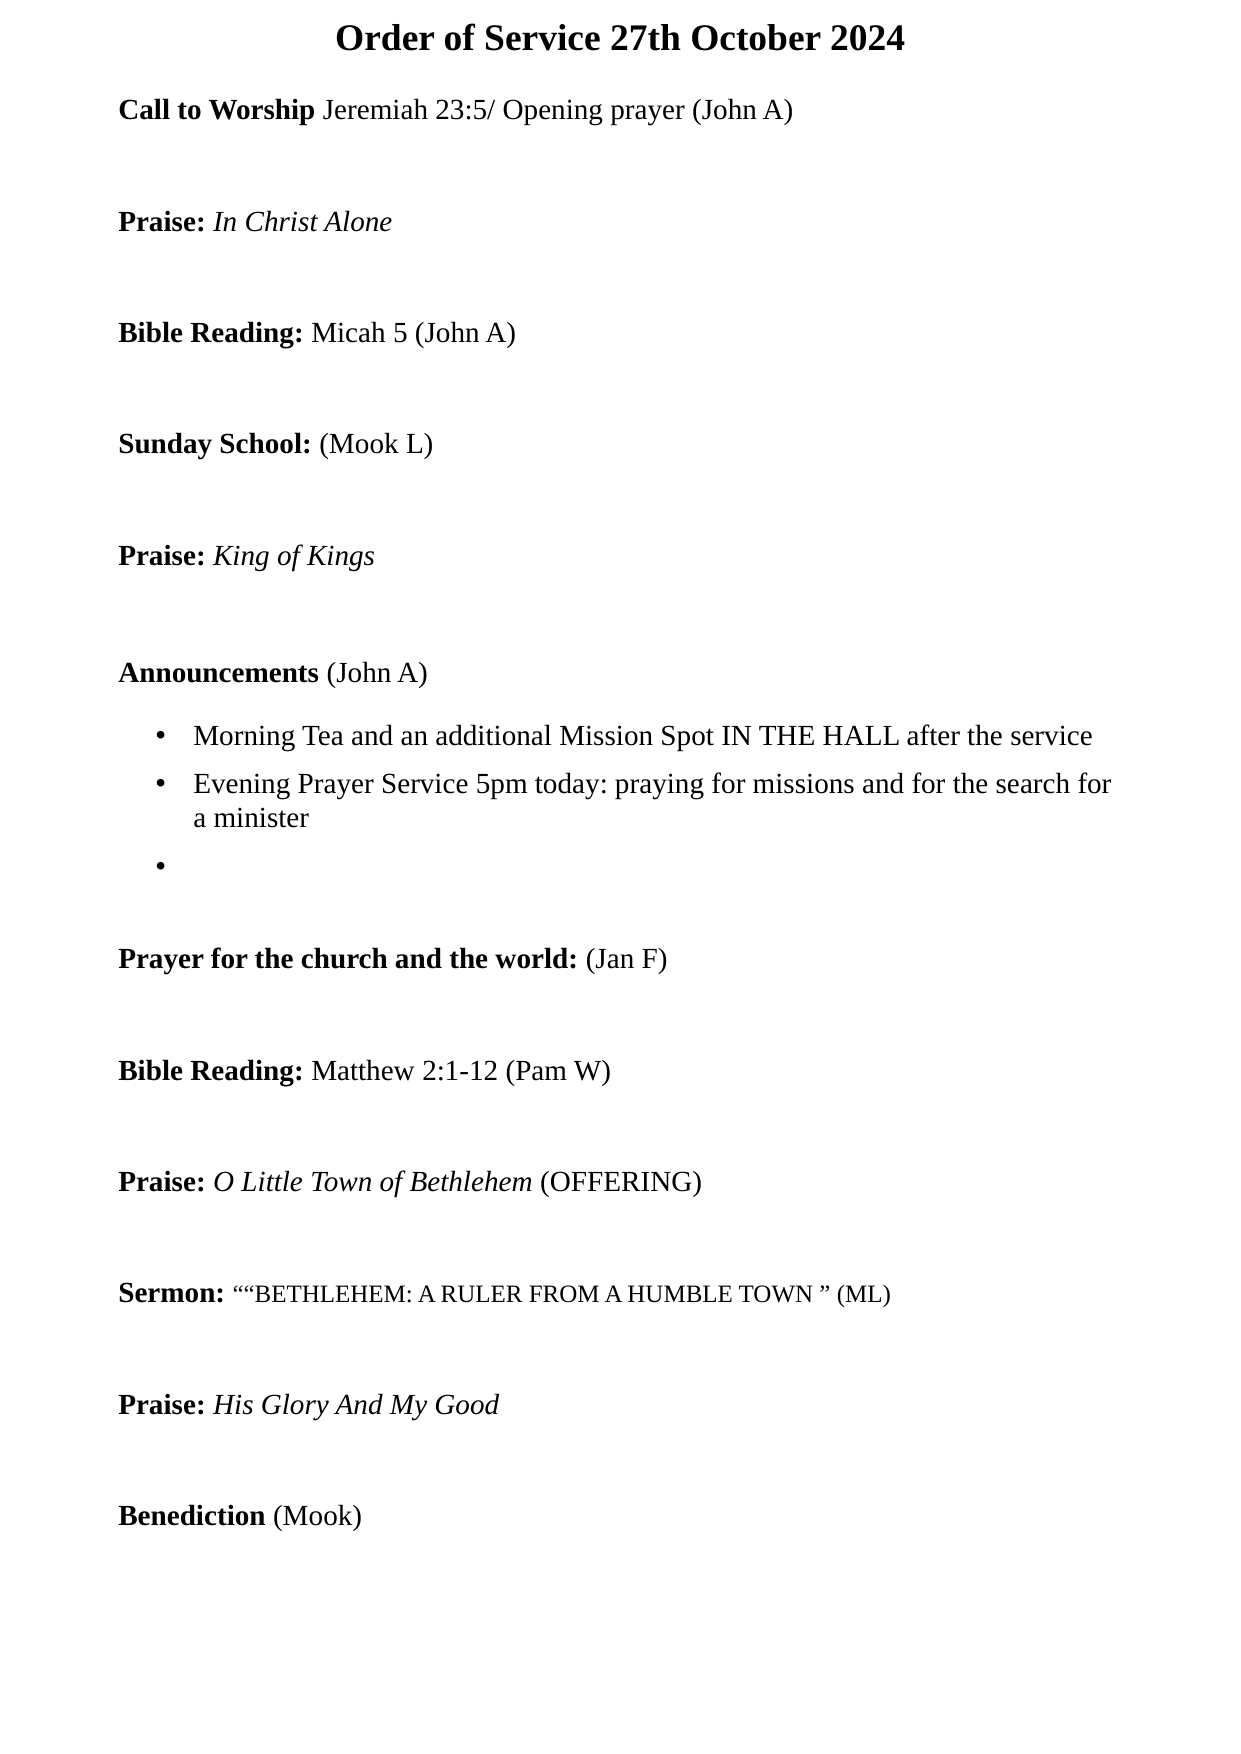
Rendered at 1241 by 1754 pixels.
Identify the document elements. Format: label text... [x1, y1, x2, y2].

text Praise: In Christ Alone [118, 204, 1122, 237]
text Call to Worship Jeremiah 23:5/ Opening prayer (John A) [118, 92, 1122, 126]
list Morning Tea and an additional Mission Spot IN THE HALL after the service [156, 718, 1122, 752]
text Praise: O Little Town of Bethlehem (OFFERING) [118, 1164, 1122, 1198]
text Prayer for the church and the world: (Jan F) [118, 941, 1122, 975]
text Praise: King of Kings [118, 538, 1122, 571]
text Announcements (John A) [118, 655, 1122, 689]
text Praise: His Glory And My Good [118, 1387, 1122, 1420]
text Sermon: ““BETHLEHEM: A RULER FROM A HUMBLE TOWN ” (ML) [118, 1275, 1122, 1309]
text Sunday School: (Mook L) [118, 427, 1122, 460]
text Bible Reading: Matthew 2:1-12 (Pam W) [118, 1053, 1122, 1086]
list Evening Prayer Service 5pm today: praying for missions and for the search for a minister [156, 767, 1122, 834]
text Bible Reading: Micah 5 (John A) [118, 315, 1122, 349]
text Benediction (Mook) [118, 1498, 1122, 1532]
